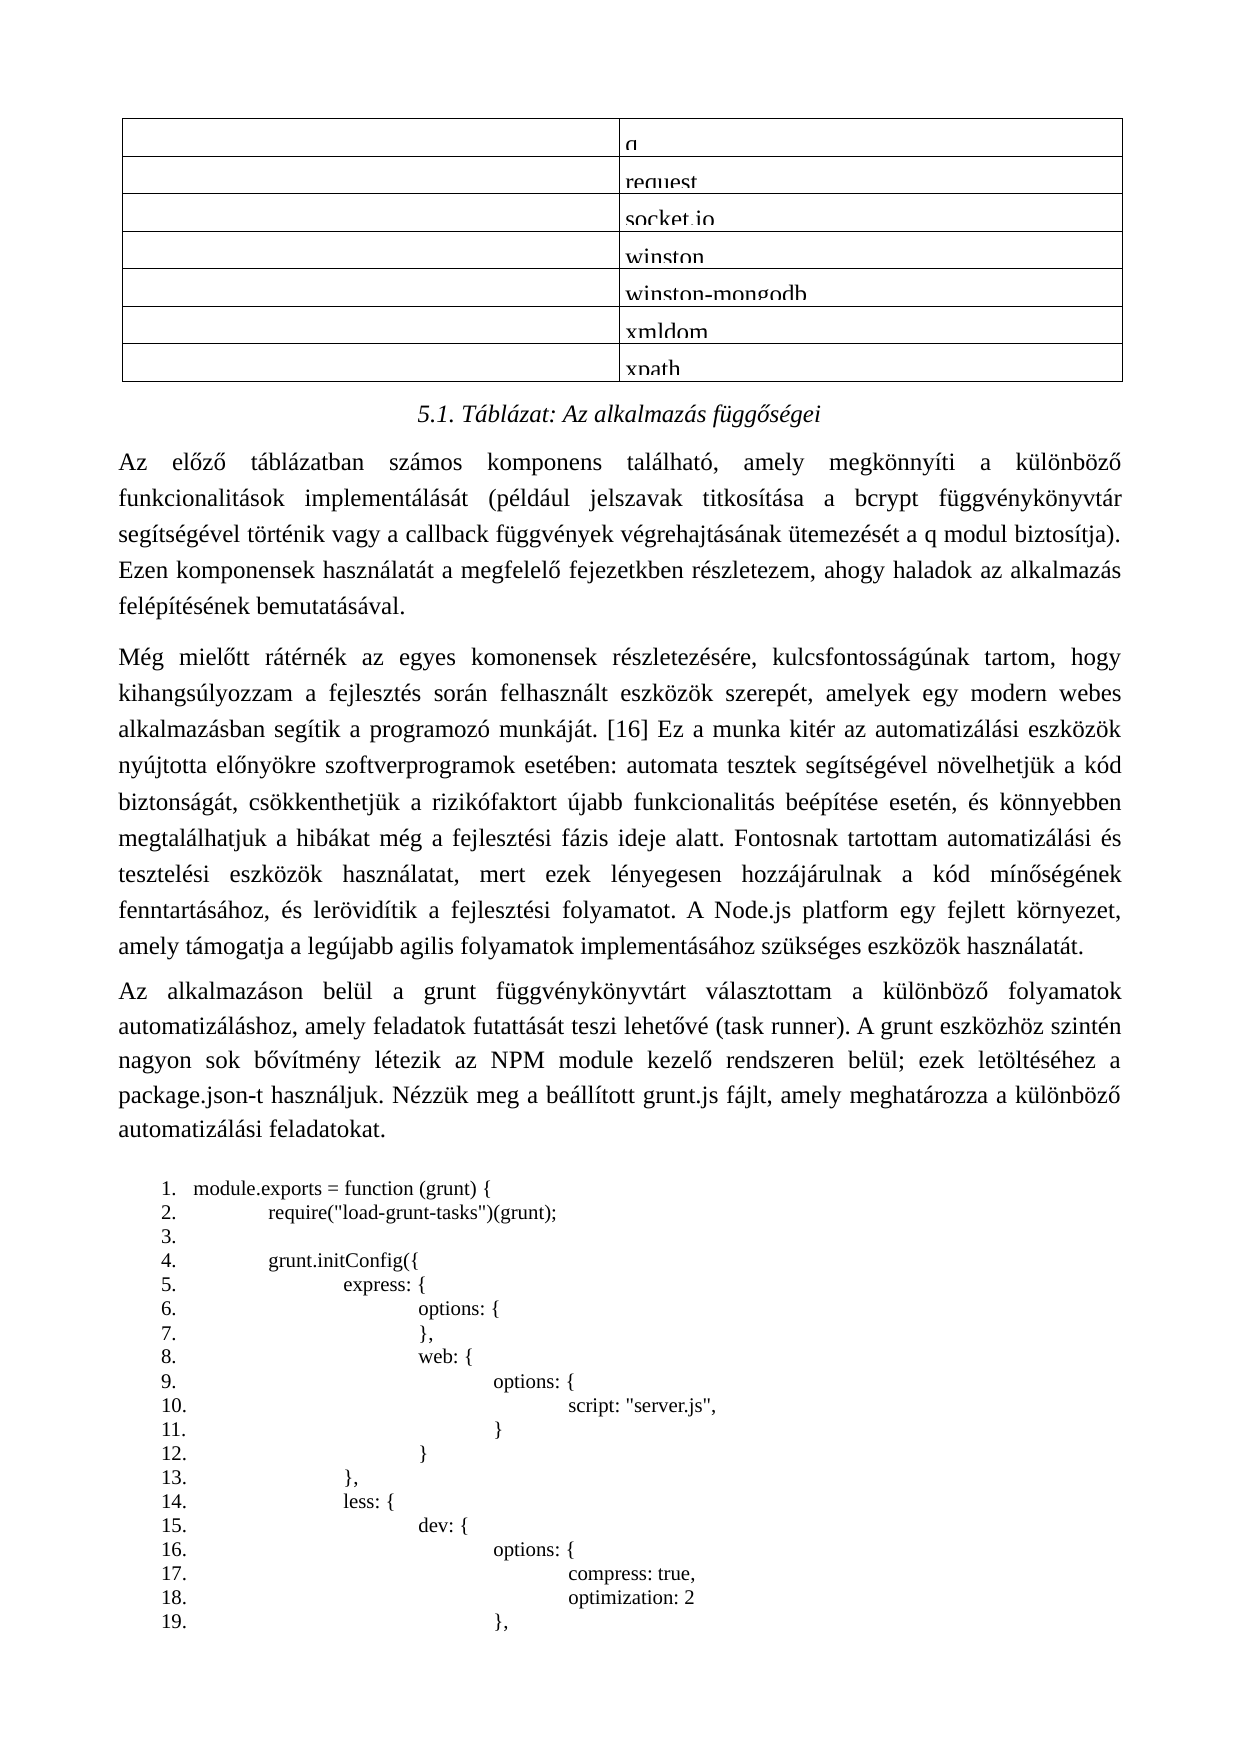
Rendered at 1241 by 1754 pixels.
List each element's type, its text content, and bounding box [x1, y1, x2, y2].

list }, [156, 1467, 1122, 1488]
table_cell request [620, 157, 1122, 193]
text 5.1. Táblázat: Az alkalmazás függőségei [118, 393, 1122, 429]
table_cell xpath [620, 344, 1122, 381]
list require("load-grunt-tasks")(grunt); [156, 1203, 1122, 1224]
table_cell [123, 232, 619, 268]
list options: { [156, 1299, 1122, 1320]
text Az előző táblázatban számos komponens található, amely megkönnyíti a különböző funkcionalitások implementálását (például jelszavak titkosítása a bcrypt függvénykönyvtár segítségével történik vagy a callback függvények végrehajtásának ütemezését a q modul biztosítja). Ezen komponensek használatát a megfelelő fejezetkben részletezem, ahogy haladok az alkalmazás felépítésének bemutatásával. [118, 442, 1122, 622]
table_cell [123, 119, 619, 156]
table_cell [123, 157, 619, 193]
title Az alkalmazáson belül a grunt függvénykönyvtárt választottam a különböző folyamatok automatizáláshoz, amely feladatok futattását teszi lehetővé (task runner). A grunt eszközhöz szintén nagyon sok bővítmény létezik az NPM module kezelő rendszeren belül; ezek letöltéséhez a package.json-t használjuk. Nézzük meg a beállított grunt.js fájlt, amely meghatározza a különböző automatizálási feladatokat. [118, 976, 1122, 1143]
table_cell winston-mongodb [620, 269, 1122, 306]
list }, [156, 1612, 1122, 1633]
text Még mielőtt rátérnék az egyes komonensek részletezésére, kulcsfontosságúnak tartom, hogy kihangsúlyozzam a fejlesztés során felhasznált eszközök szerepét, amelyek egy modern webes alkalmazásban segítik a programozó munkáját. [16] Ez a munka kitér az automatizálási eszközök nyújtotta előnyökre szoftverprogramok esetében: automata tesztek segítségével növelhetjük a kód biztonságát, csökkenthetjük a rizikófaktort újabb funkcionalitás beépítése esetén, és könnyebben megtalálhatjuk a hibákat még a fejlesztési fázis ideje alatt. Fontosnak tartottam automatizálási és tesztelési eszközök használatat, mert ezek lényegesen hozzájárulnak a kód mínőségének fenntartásához, és lerövidítik a fejlesztési folyamatot. A Node.js platform egy fejlett környezet, amely támogatja a legújabb agilis folyamatok implementásához szükséges eszközök használatát. [118, 637, 1122, 961]
list options: { [156, 1371, 1122, 1392]
list } [156, 1419, 1122, 1440]
table_cell [123, 307, 619, 343]
list } [156, 1443, 1122, 1464]
list dev: { [156, 1516, 1122, 1537]
list }, [156, 1323, 1122, 1344]
table_cell xmldom [620, 307, 1122, 343]
list less: { [156, 1492, 1122, 1513]
table_cell winston [620, 232, 1122, 268]
list options: { [156, 1540, 1122, 1561]
table_cell [123, 194, 619, 231]
list script: "server.js", [156, 1395, 1122, 1416]
table_cell [123, 344, 619, 381]
list compress: true, [156, 1564, 1122, 1585]
table_cell q [620, 119, 1122, 156]
list web: { [156, 1347, 1122, 1368]
list optimization: 2 [156, 1588, 1122, 1609]
list module.exports = function (grunt) { [156, 1179, 1122, 1200]
list grunt.initConfig({ [156, 1251, 1122, 1272]
list express: { [156, 1275, 1122, 1296]
table_cell [123, 269, 619, 306]
table_cell socket.io [620, 194, 1122, 231]
